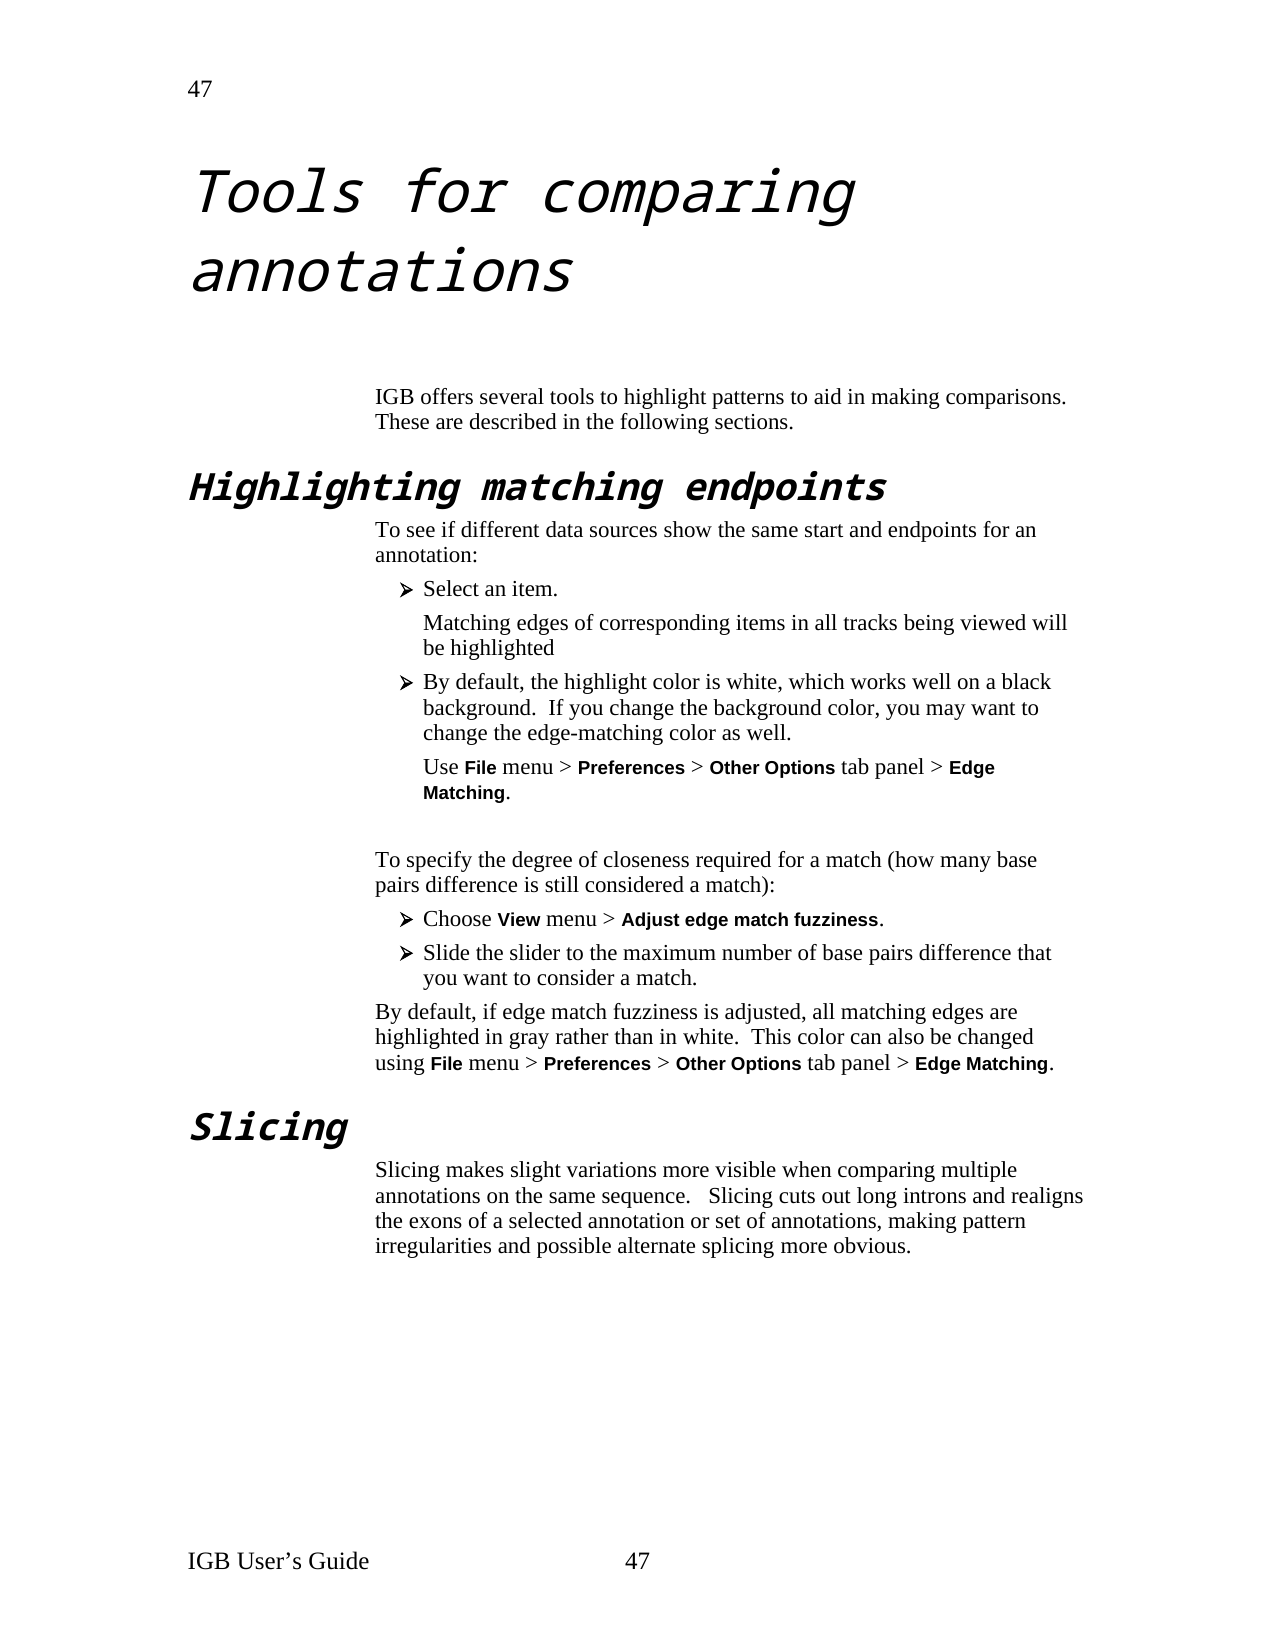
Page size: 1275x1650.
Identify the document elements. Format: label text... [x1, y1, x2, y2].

list Slide the slider to the maximum number of base pairs difference that you want to consider a match. [399, 939, 1087, 990]
text By default, if edge match fuzziness is adjusted, all matching edges are highlighted in gray rather than in white. This color can also be changed using File menu > Preferences > Other Options tab panel > Edge Matching. [375, 999, 1087, 1075]
text To see if different data sources show the same start and endpoints for an annotation: [375, 517, 1087, 568]
subtitle Slicing [187, 1100, 1087, 1151]
subtitle Tools for comparing annotations [187, 150, 1087, 309]
list By default, the highlight color is white, which works well on a black background. If you change the background color, you may want to change the edge-matching color as well. [399, 669, 1087, 745]
list Choose View menu > Adjust edge match fuzziness. [399, 906, 1087, 931]
list Matching edges of corresponding items in all tracks being viewed will be highlighted [399, 610, 1087, 661]
list Select an item. [399, 576, 1087, 602]
subtitle Highlighting matching endpoints [187, 460, 1087, 511]
text Slicing makes slight variations more visible when comparing multiple annotations on the same sequence. Slicing cuts out long introns and realigns the exons of a selected annotation or set of annotations, making pattern irregularities and possible alternate splicing more obvious. [375, 1157, 1087, 1259]
list Use File menu > Preferences > Other Options tab panel > Edge Matching. [399, 754, 1087, 804]
text To specify the degree of closeness required for a match (how many base pairs difference is still considered a match): [375, 847, 1087, 897]
text IGB offers several tools to highlight patterns to aid in making comparisons. These are described in the following sections. [375, 384, 1087, 435]
